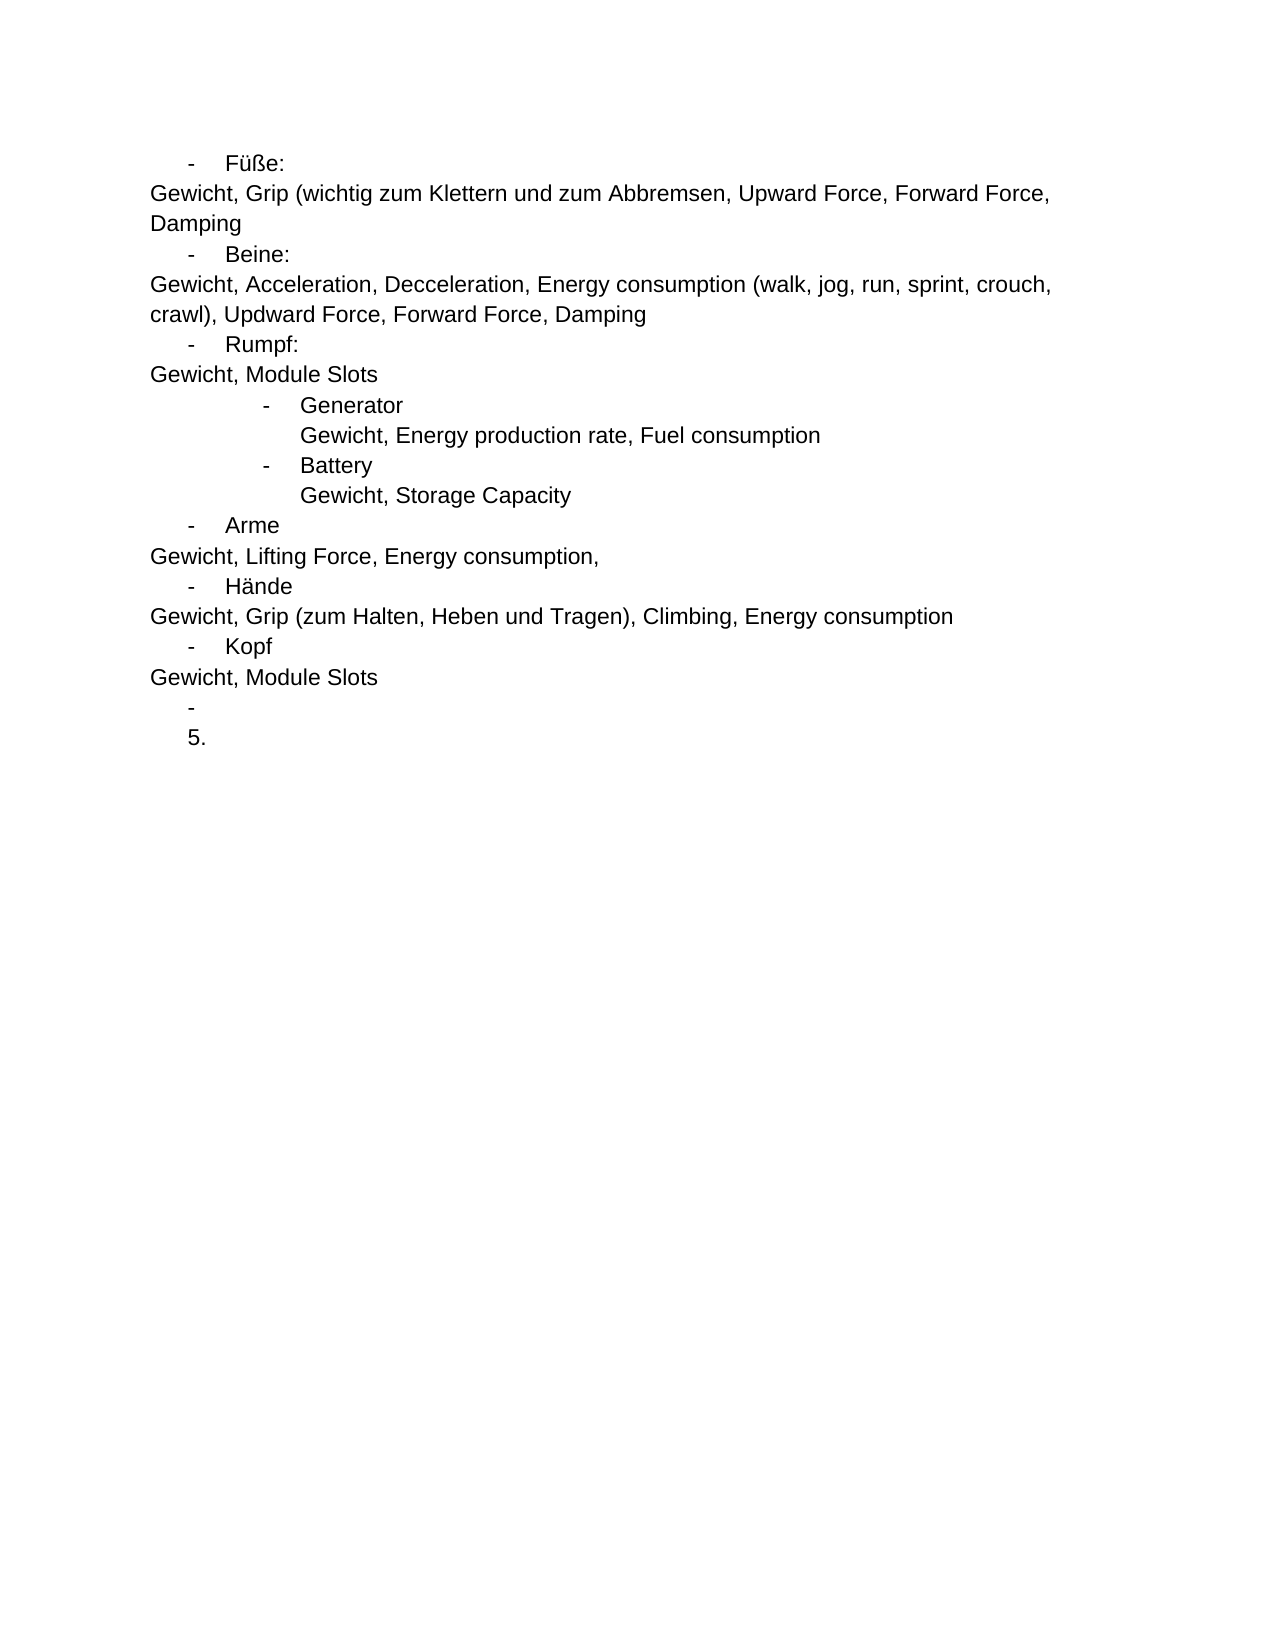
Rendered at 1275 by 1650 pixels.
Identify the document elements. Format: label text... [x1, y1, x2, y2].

list Rumpf: [187, 331, 1125, 358]
list Kopf [187, 633, 1125, 660]
list Battery [262, 452, 1125, 478]
text Gewicht, Acceleration, Decceleration, Energy consumption (walk, jog, run, sprint, crouch, crawl), Updward Force, Forward Force, Damping [150, 271, 1125, 327]
list Beine: [187, 241, 1125, 267]
text Gewicht, Grip (wichtig zum Klettern und zum Abbremsen, Upward Force, Forward Force, Damping [150, 180, 1125, 237]
text Gewicht, Energy production rate, Fuel consumption [150, 422, 1125, 448]
text Gewicht, Module Slots [150, 361, 1125, 388]
text Gewicht, Storage Capacity [150, 482, 1125, 509]
list Generator [262, 392, 1125, 418]
list Arme [187, 512, 1125, 539]
text Gewicht, Module Slots [150, 663, 1125, 690]
text Gewicht, Lifting Force, Energy consumption, [150, 543, 1125, 569]
list Füße: [187, 150, 1125, 176]
text Gewicht, Grip (zum Halten, Heben und Tragen), Climbing, Energy consumption [150, 603, 1125, 629]
list Hände [187, 573, 1125, 599]
